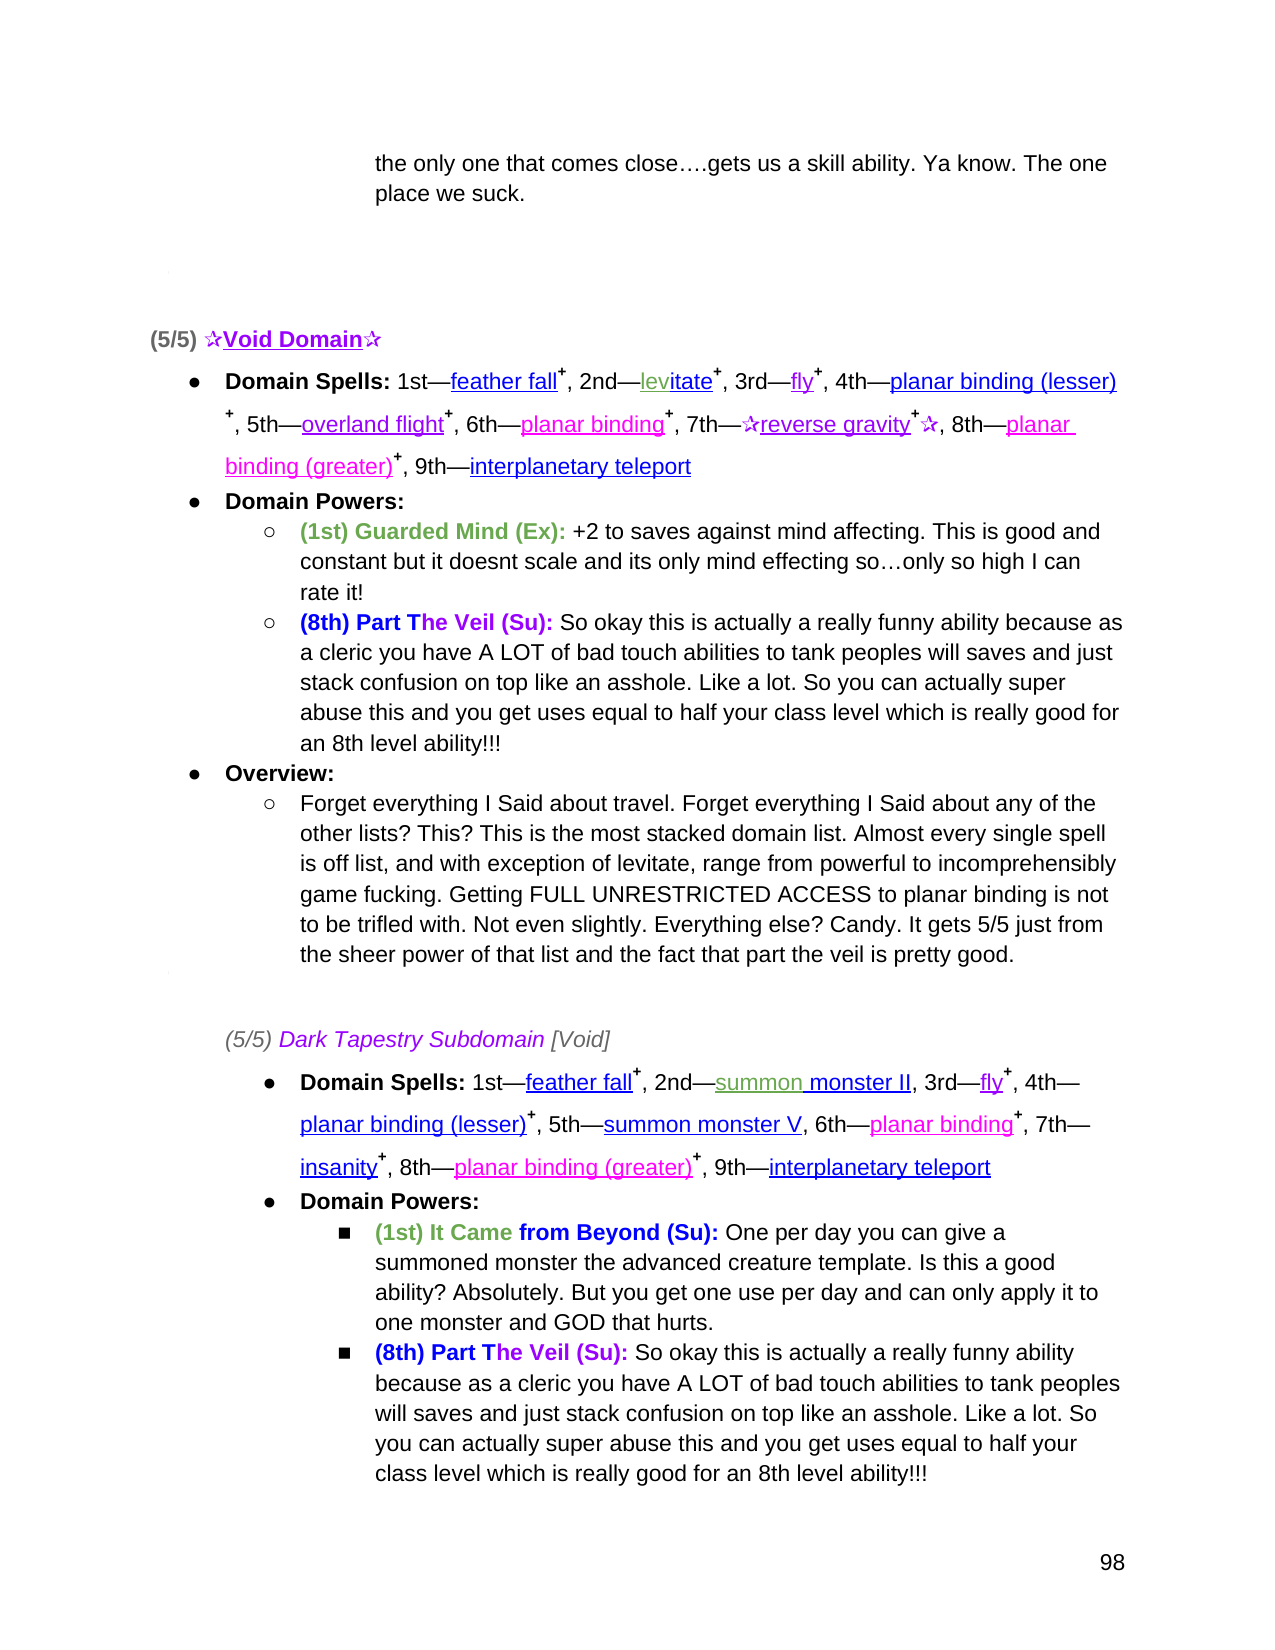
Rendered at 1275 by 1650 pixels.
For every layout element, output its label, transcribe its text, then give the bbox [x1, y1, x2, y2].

subtitle (5/5) ✰Void Domain✰ [150, 326, 1125, 352]
list Domain Spells: 1st—feather fall+, 2nd—levitate+, 3rd—fly+, 4th—planar binding (lesser)+, 5th—overland flight+, 6th—planar binding+, 7th—✰reverse gravity+✰, 8th—planar binding (greater)+, 9th—interplanetary teleport [187, 361, 1125, 482]
list Domain Powers: [262, 1188, 1125, 1215]
list (1st) Guarded Mind (Ex): +2 to saves against mind affecting. This is good and constant but it doesnt scale and its only mind effecting so…only so high I can rate it! [262, 518, 1125, 605]
list the only one that comes close….gets us a skill ability. Ya know. The one place we suck. [337, 150, 1125, 207]
list Forget everything I Said about travel. Forget everything I Said about any of the other lists? This? This is the most stacked domain list. Almost every single spell is off list, and with exception of levitate, range from powerful to incomprehensibly game fucking. Getting FULL UNRESTRICTED ACCESS to planar binding is not to be trifled with. Not even slightly. Everything else? Candy. It gets 5/5 just from the sheer power of that list and the fact that part the veil is pretty good. [262, 790, 1125, 967]
list Domain Powers: [187, 488, 1125, 514]
list Domain Spells: 1st—feather fall+, 2nd—summon monster II, 3rd—fly+, 4th—planar binding (lesser)+, 5th—summon monster V, 6th—planar binding+, 7th—insanity+, 8th—planar binding (greater)+, 9th—interplanetary teleport [262, 1061, 1125, 1183]
list (1st) It Came from Beyond (Su): One per day you can give a summoned monster the advanced creature template. Is this a good ability? Absolutely. But you get one use per day and can only apply it to one monster and GOD that hurts. [337, 1218, 1125, 1336]
list (8th) Part The Veil (Su): So okay this is actually a really funny ability because as a cleric you have A LOT of bad touch abilities to tank peoples will saves and just stack confusion on top like an asshole. Like a lot. So you can actually super abuse this and you get uses equal to half your class level which is really good for an 8th level ability!!! [337, 1339, 1125, 1487]
list Overview: [187, 760, 1125, 786]
subtitle (5/5) Dark Tapestry Subdomain [Void] [225, 1026, 1125, 1053]
list (8th) Part The Veil (Su): So okay this is actually a really funny ability because as a cleric you have A LOT of bad touch abilities to tank peoples will saves and just stack confusion on top like an asshole. Like a lot. So you can actually super abuse this and you get uses equal to half your class level which is really good for an 8th level ability!!! [262, 609, 1125, 756]
